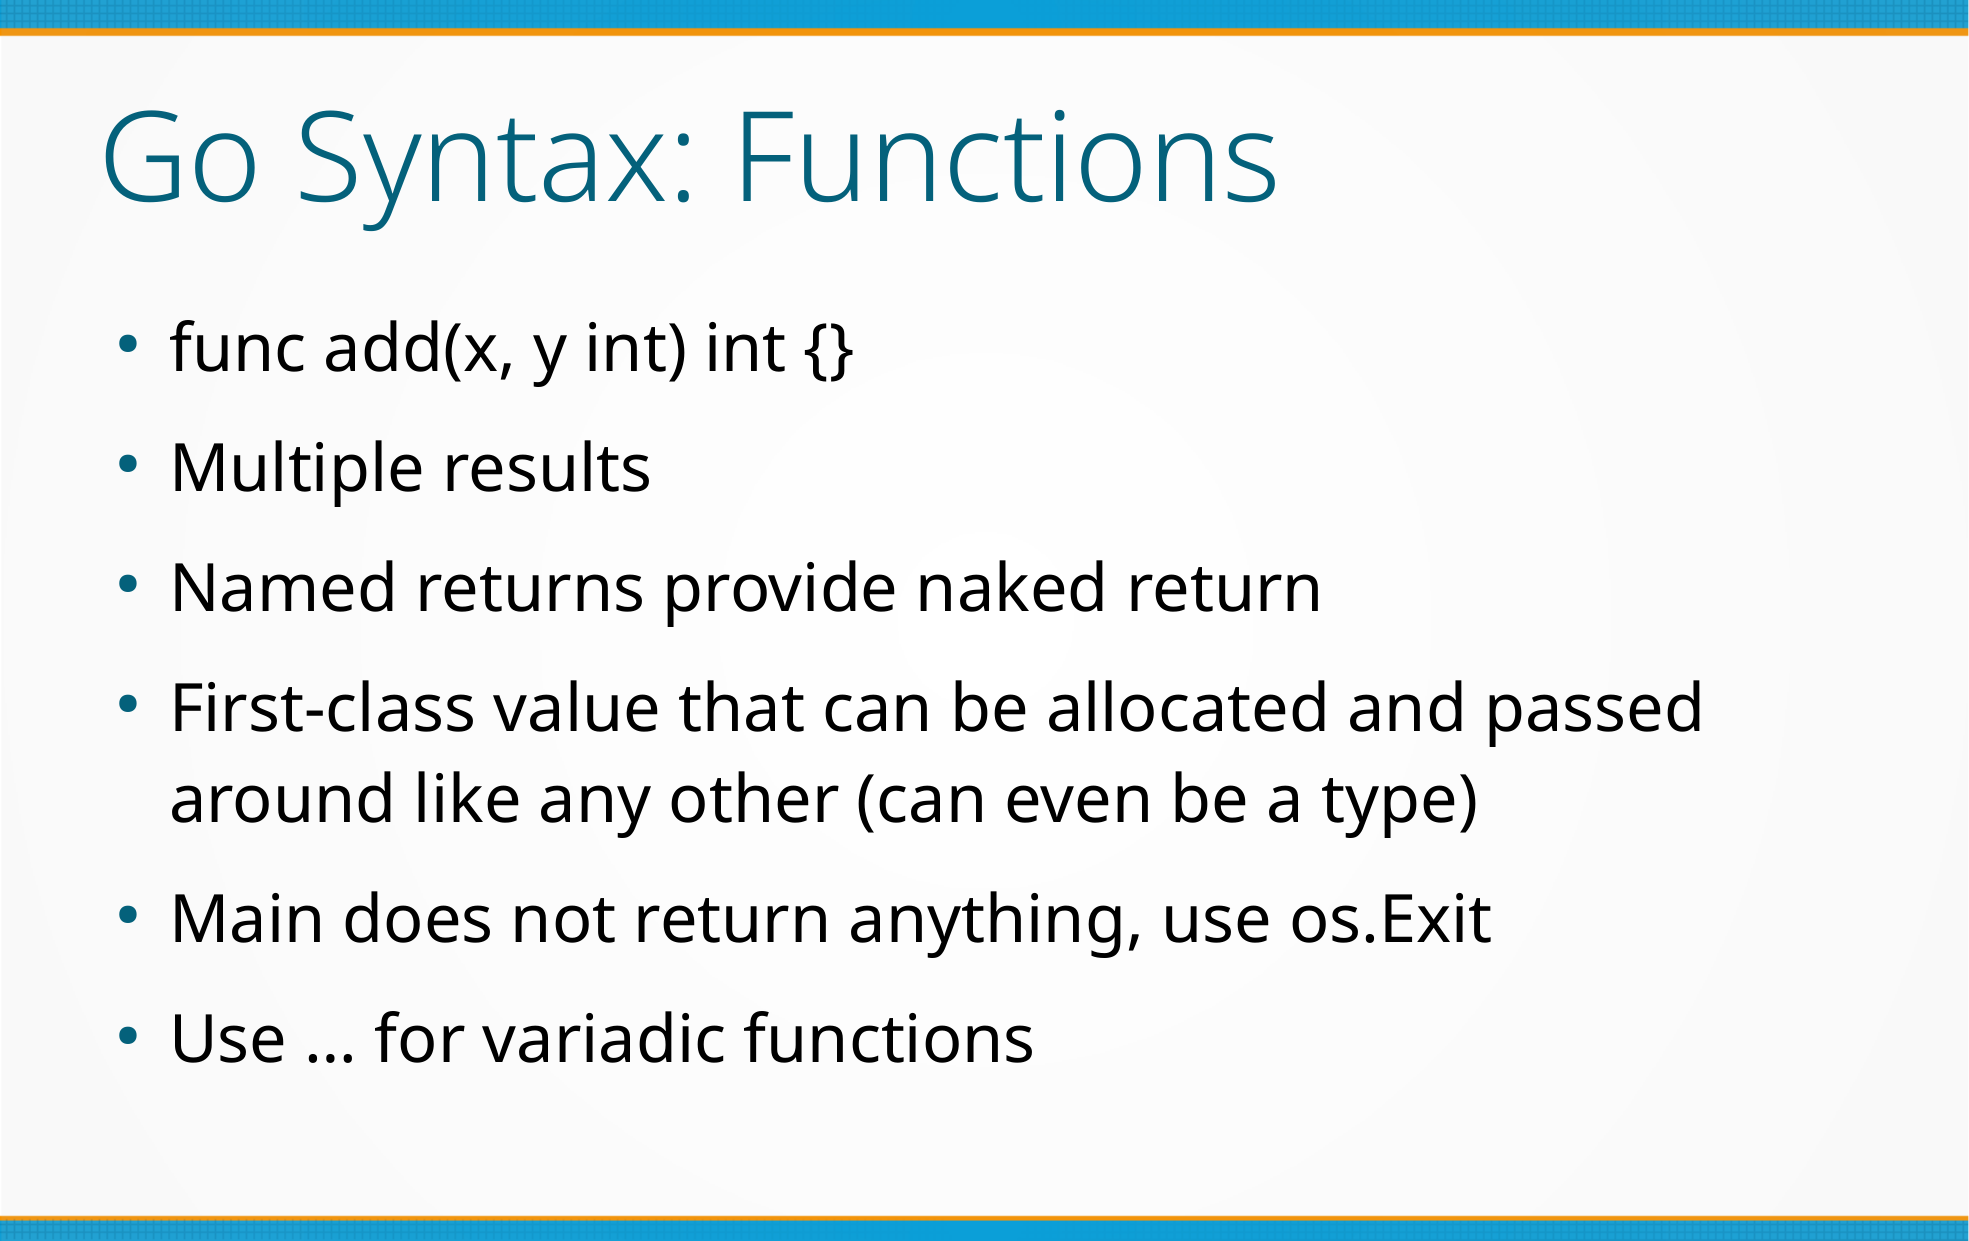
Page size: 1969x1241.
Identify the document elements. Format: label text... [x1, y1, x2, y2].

list func add(x, y int) int {} Multiple results Named returns provide naked return First-class value that can be allocated and passed around like any other (can even be a type) Main does not return anything, use os.Exit Use … for variadic functions [98, 300, 1876, 1186]
title Go Syntax: Functions [98, 49, 1870, 257]
picture [0, 0, 1969, 1241]
